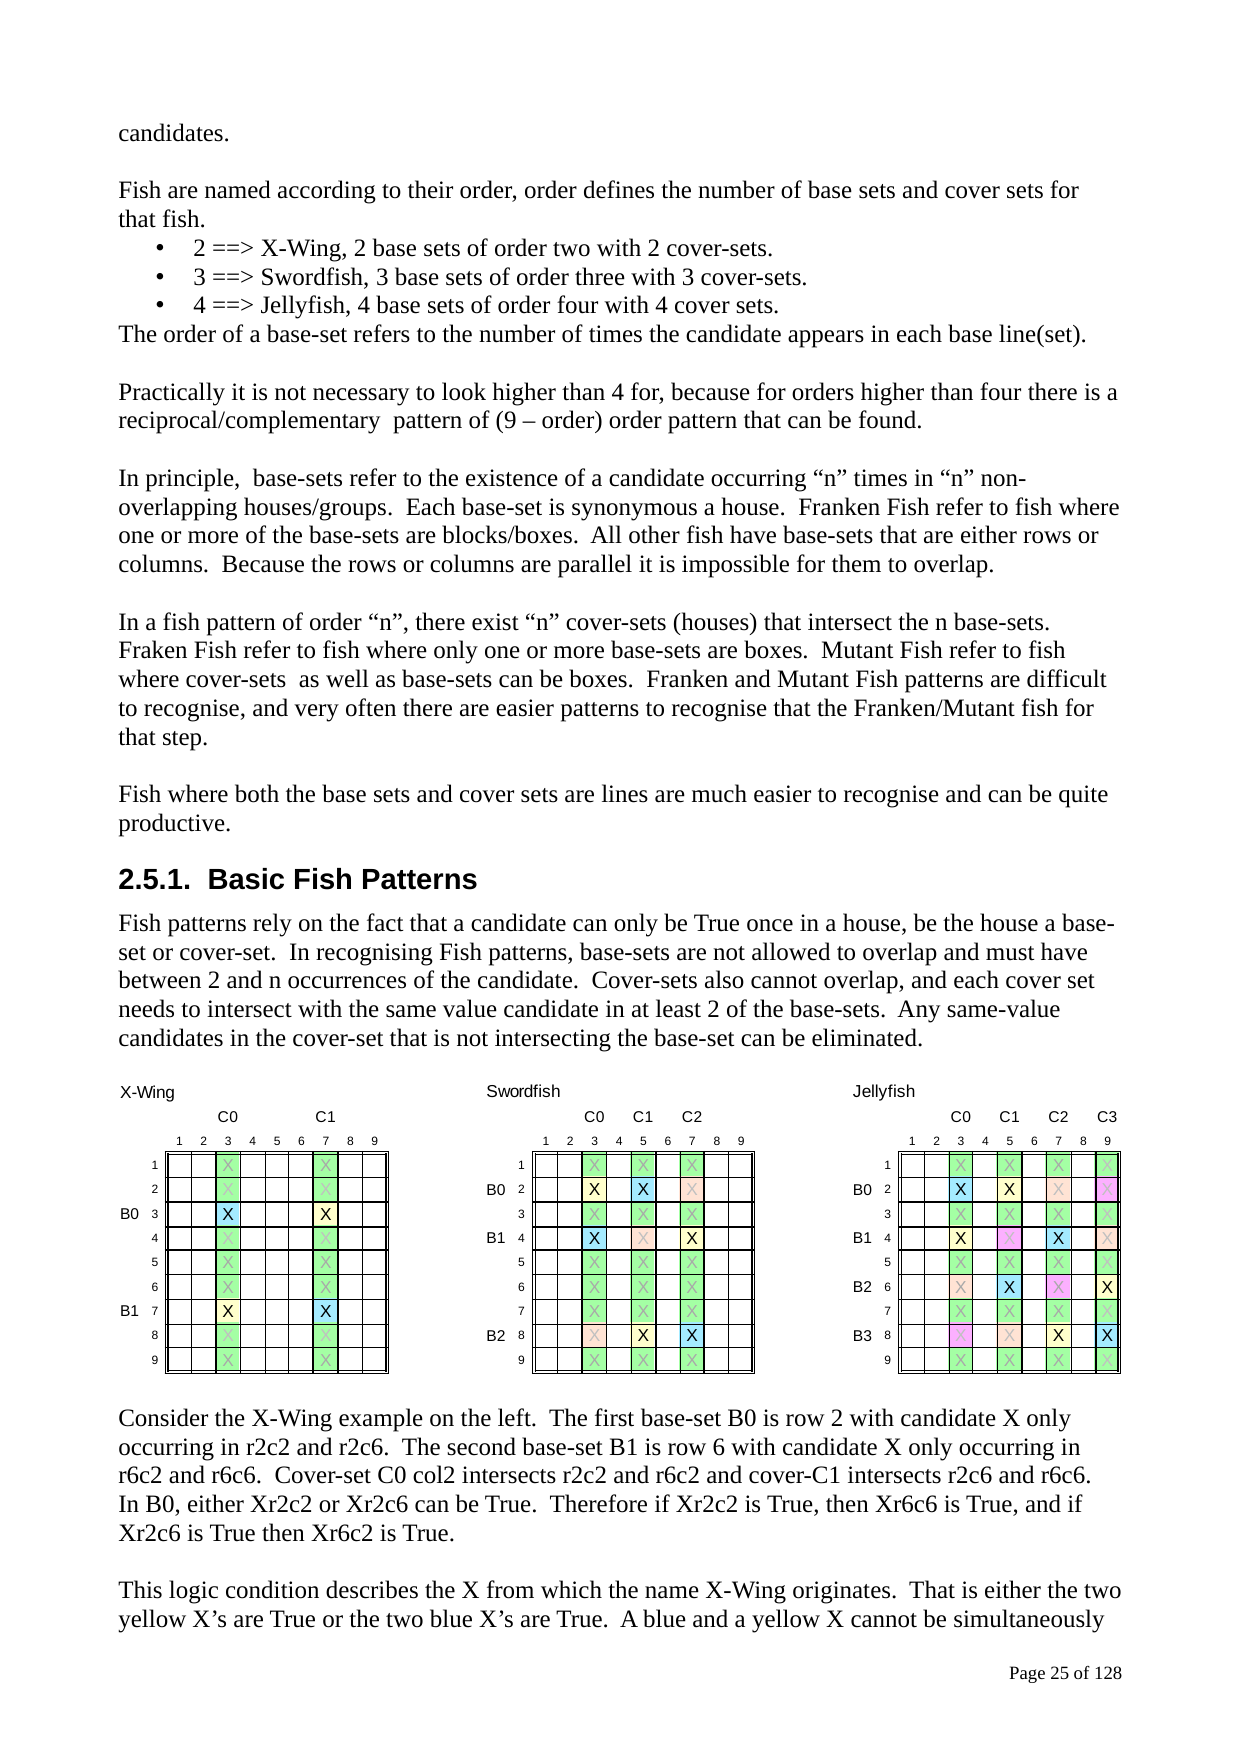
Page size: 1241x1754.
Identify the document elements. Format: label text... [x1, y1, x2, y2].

text candidates. [118, 118, 1122, 147]
text In B0, either Xr2c2 or Xr2c6 can be True. Therefore if Xr2c2 is True, then Xr6c6 is True, and if Xr2c6 is True then Xr6c2 is True. [118, 1489, 1122, 1547]
text Fish patterns rely on the fact that a candidate can only be True once in a house, be the house a base-set or cover-set. In recognising Fish patterns, base-sets are not allowed to overlap and must have between 2 and n occurrences of the candidate. Cover-sets also cannot overlap, and each cover set needs to intersect with the same value candidate in at least 2 of the base-sets. Any same-value candidates in the cover-set that is not intersecting the base-set can be eliminated. [118, 908, 1122, 1052]
subtitle Basic Fish Patterns [118, 862, 1122, 895]
text In principle, base-sets refer to the existence of a candidate occurring “n” times in “n” non- overlapping houses/groups. Each base-set is synonymous a house. Franken Fish refer to fish where one or more of the base-sets are blocks/boxes. All other fish have base-sets that are either rows or columns. Because the rows or columns are parallel it is impossible for them to overlap. [118, 463, 1122, 578]
text Fish where both the base sets and cover sets are lines are much easier to recognise and can be quite productive. [118, 779, 1122, 837]
list 3 ==> Swordfish, 3 base sets of order three with 3 cover-sets. [156, 262, 1122, 291]
text In a fish pattern of order “n”, there exist “n” cover-sets (houses) that intersect the n base-sets. Fraken Fish refer to fish where only one or more base-sets are boxes. Mutant Fish refer to fish where cover-sets as well as base-sets can be boxes. Franken and Mutant Fish patterns are difficult to recognise, and very often there are easier patterns to recognise that the Franken/Mutant fish for that step. [118, 607, 1122, 751]
text Consider the X-Wing example on the left. The first base-set B0 is row 2 with candidate X only occurring in r2c2 and r2c6. The second base-set B1 is row 6 with candidate X only occurring in r6c2 and r6c6. Cover-set C0 col2 intersects r2c2 and r6c2 and cover-C1 intersects r2c6 and r6c6. [118, 1403, 1122, 1489]
list 4 ==> Jellyfish, 4 base sets of order four with 4 cover sets. [156, 291, 1122, 319]
text Practically it is not necessary to look higher than 4 for, because for orders higher than four there is a reciprocal/complementary pattern of (9 – order) order pattern that can be found. [118, 377, 1122, 434]
list 2 ==> X-Wing, 2 base sets of order two with 2 cover-sets. [156, 233, 1122, 262]
text The order of a base-set refers to the number of times the candidate appears in each base line(set). [118, 319, 1122, 348]
text This logic condition describes the X from which the name X-Wing originates. That is either the two yellow X’s are True or the two blue X’s are True. A blue and a yellow X cannot be simultaneously [118, 1575, 1122, 1633]
text Fish are named according to their order, order defines the number of base sets and cover sets for that fish. [118, 176, 1122, 233]
